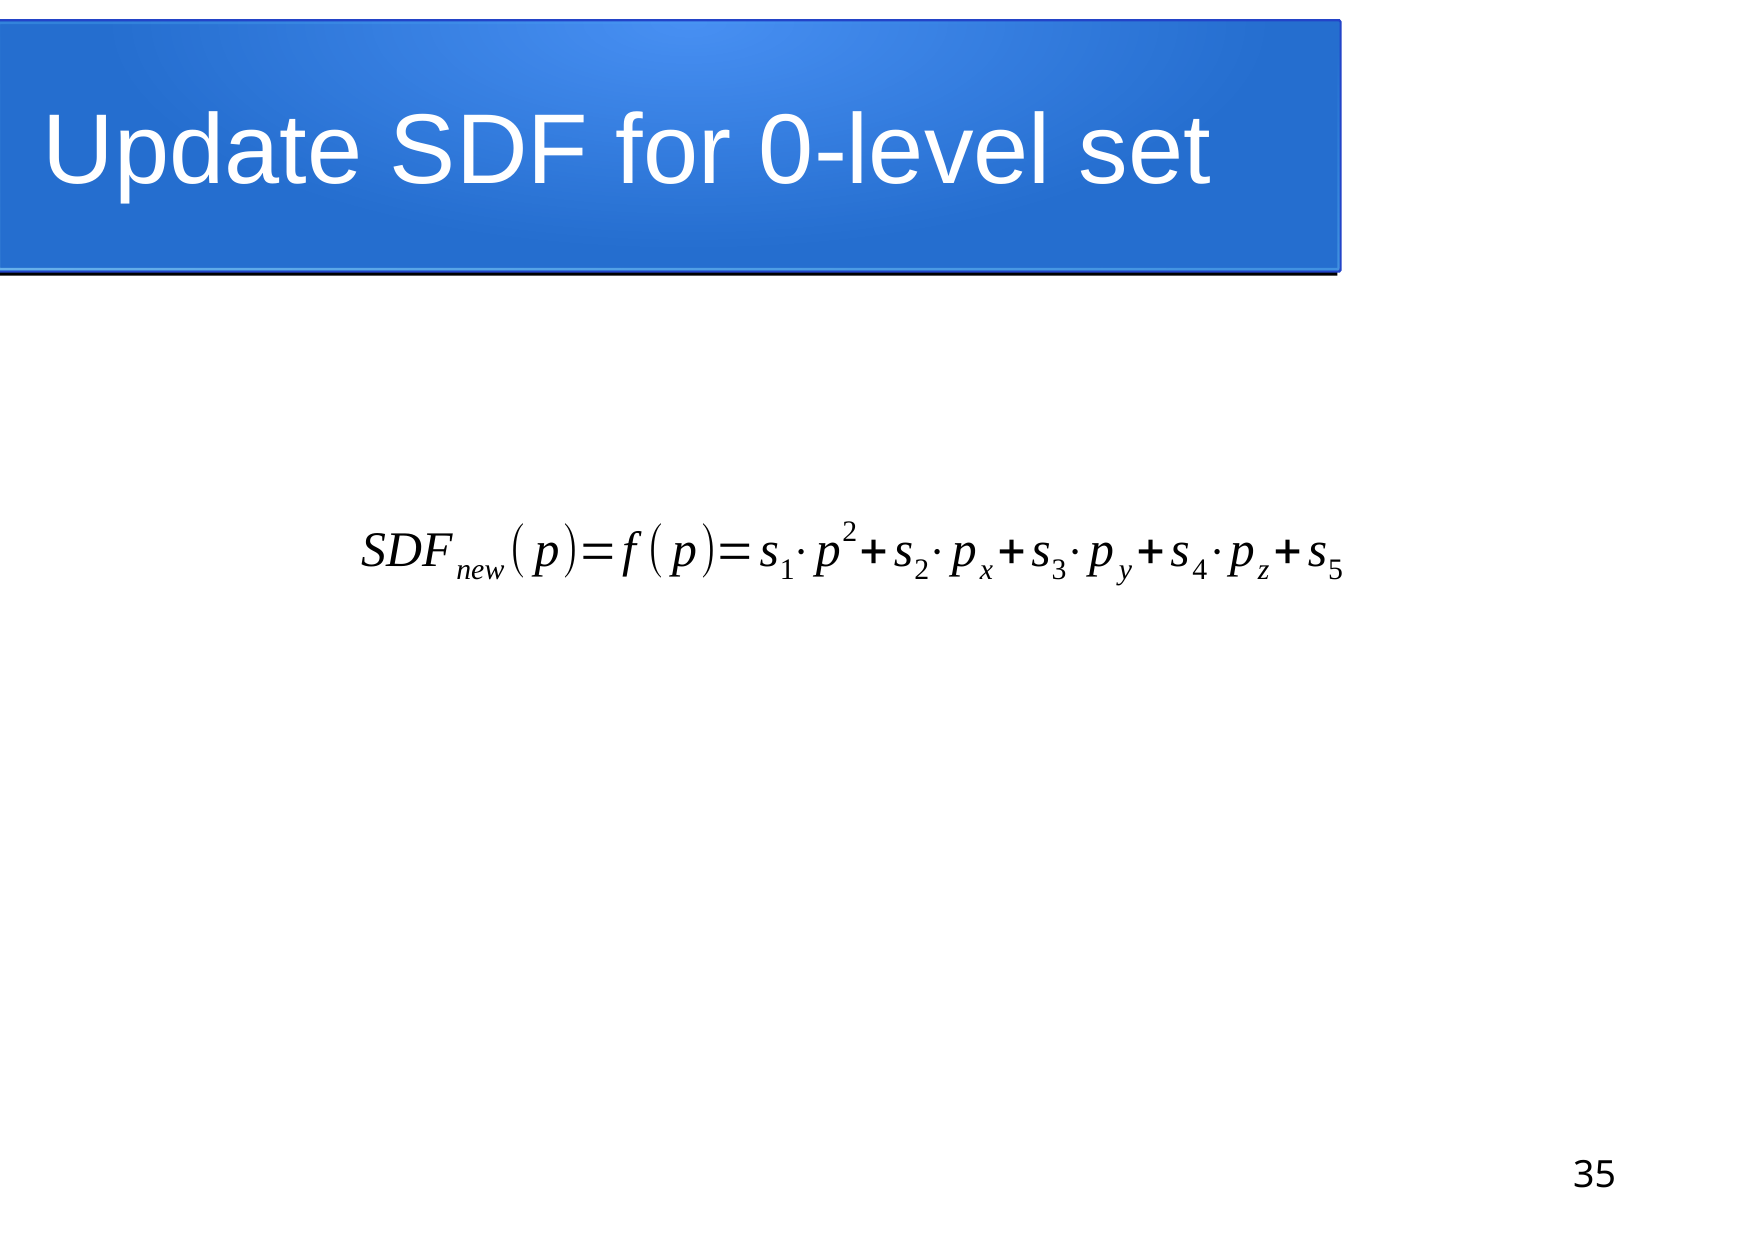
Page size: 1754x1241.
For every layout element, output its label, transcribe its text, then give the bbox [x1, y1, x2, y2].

text_box [1558, 1140, 1754, 1224]
title Update SDF for 0-level set [42, 38, 1335, 261]
chart [353, 515, 1350, 586]
